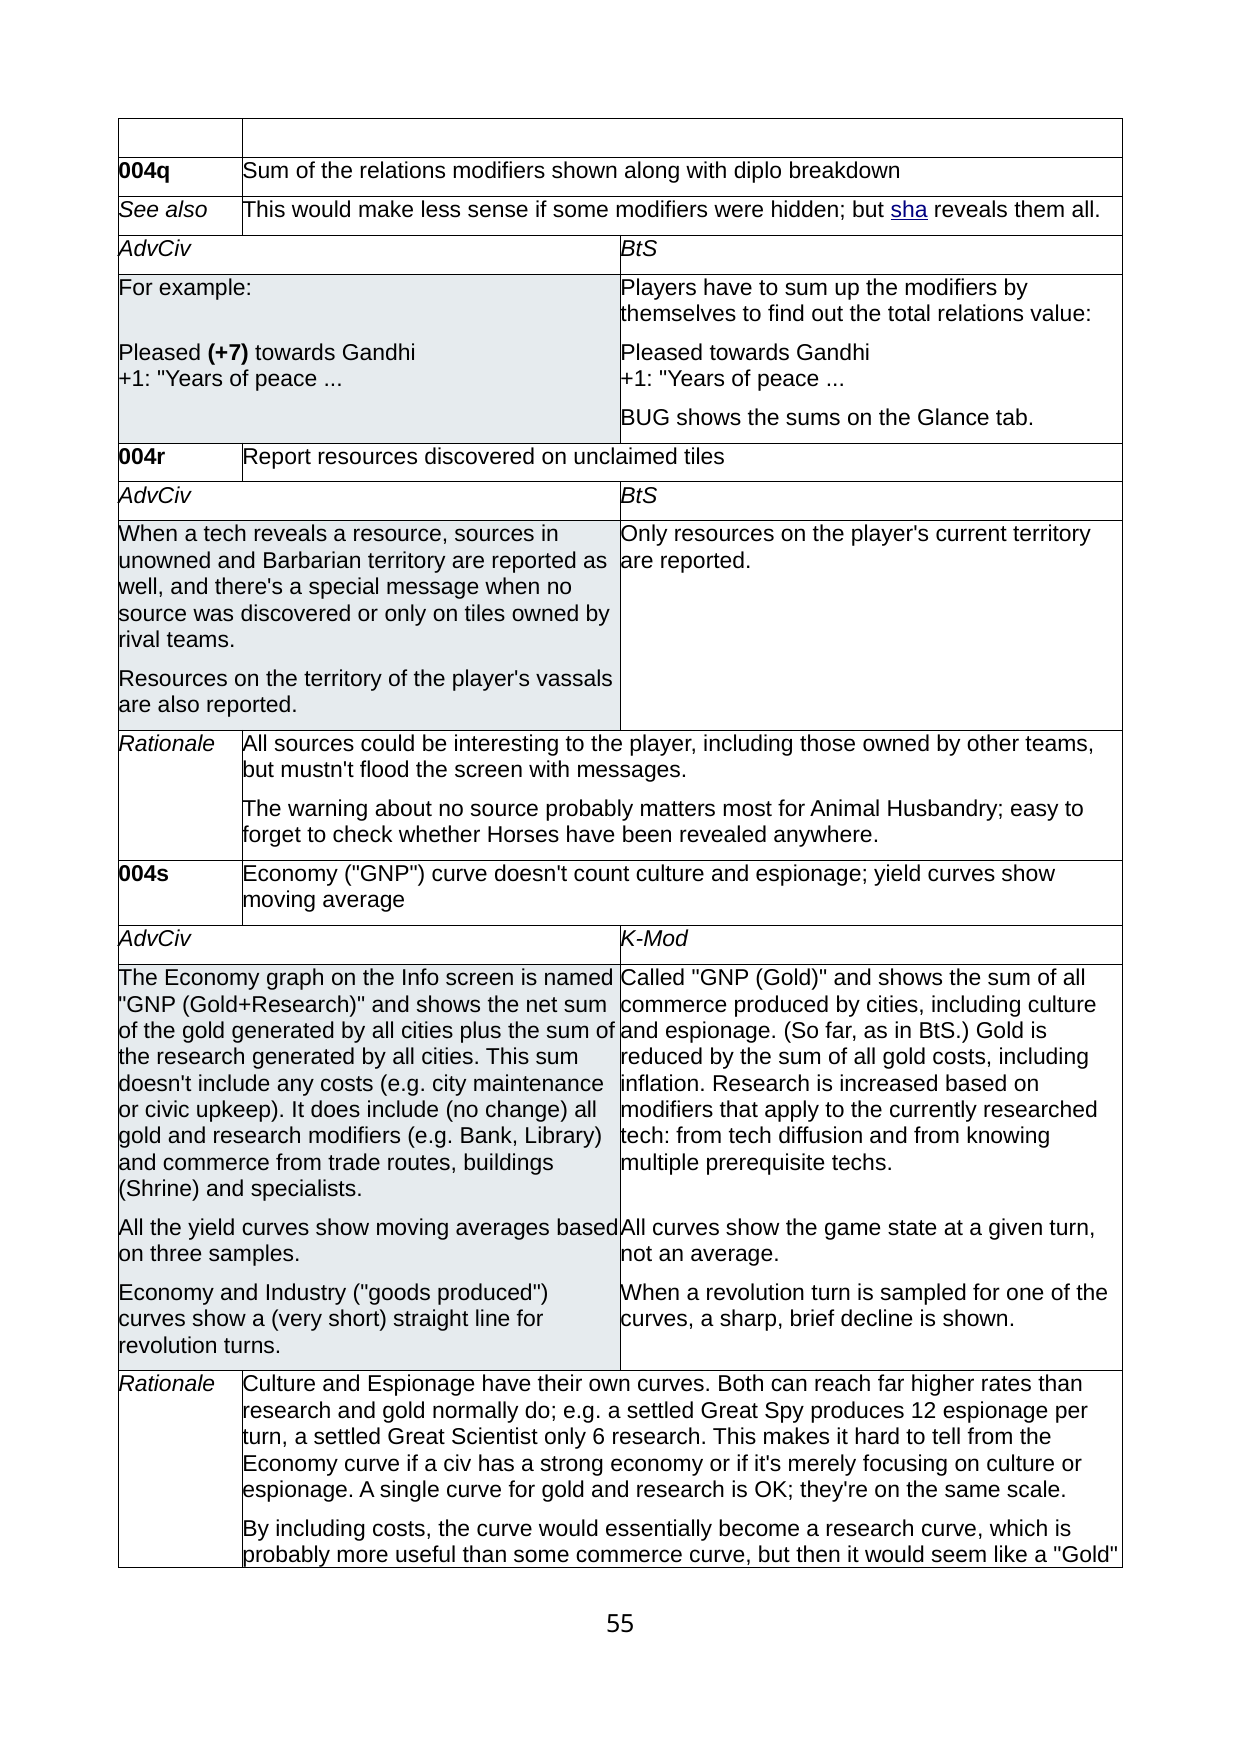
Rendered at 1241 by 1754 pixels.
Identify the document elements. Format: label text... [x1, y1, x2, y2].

table_cell The Economy graph on the Info screen is named "GNP (Gold+Research)" and shows the net sum of the gold generated by all cities plus the sum of the research generated by all cities. This sum doesn't include any costs (e.g. city maintenance or civic upkeep). It does include (no change) all gold and research modifiers (e.g. Bank, Library) and commerce from trade routes, buildings (Shrine) and specialists. All the yield curves show moving averages based on three samples. Economy and Industry ("goods produced") curves show a (very short) straight line for revolution turns. [119, 965, 620, 1370]
table_cell [243, 119, 1122, 157]
table_cell BtS [621, 236, 1122, 273]
table_cell Report resources discovered on unclaimed tiles [243, 444, 1122, 481]
table_cell AdvCiv [119, 482, 620, 520]
table_cell Players have to sum up the modifiers by themselves to find out the total relations value: Pleased towards Gandhi +1: "Years of peace ... BUG shows the sums on the Glance tab. [621, 275, 1122, 443]
table_cell K-Mod [621, 926, 1122, 964]
table_cell Economy ("GNP") curve doesn't count culture and espionage; yield curves show moving average [243, 861, 1122, 925]
table_cell BtS [621, 482, 1122, 520]
table_cell AdvCiv [119, 926, 620, 964]
table_cell Sum of the relations modifiers shown along with diplo breakdown [243, 158, 1122, 196]
table_cell For example: Pleased (+7) towards Gandhi +1: "Years of peace ... [119, 275, 620, 443]
table_cell When a tech reveals a resource, sources in unowned and Barbarian territory are reported as well, and there's a special message when no source was discovered or only on tiles owned by rival teams. Resources on the territory of the player's vassals are also reported. [119, 521, 620, 730]
table_cell 004r [119, 444, 242, 481]
table_cell [119, 119, 242, 157]
table_cell Rationale [119, 1371, 242, 1567]
table_cell Culture and Espionage have their own curves. Both can reach far higher rates than research and gold normally do; e.g. a settled Great Spy produces 12 espionage per turn, a settled Great Scientist only 6 research. This makes it hard to tell from the Economy curve if a civ has a strong economy or if it's merely focusing on culture or espionage. A single curve for gold and research is OK; they're on the same scale. By including costs, the curve would essentially become a research curve, which is probably more useful than some commerce curve, but then it would seem like a "Gold" [243, 1371, 1122, 1567]
table_cell 004q [119, 158, 242, 196]
table_cell Only resources on the player's current territory are reported. [621, 521, 1122, 730]
table_cell Called "GNP (Gold)" and shows the sum of all commerce produced by cities, including culture and espionage. (So far, as in BtS.) Gold is reduced by the sum of all gold costs, including inflation. Research is increased based on modifiers that apply to the currently researched tech: from tech diffusion and from knowing multiple prerequisite techs. All curves show the game state at a given turn, not an average. When a revolution turn is sampled for one of the curves, a sharp, brief decline is shown. [621, 965, 1122, 1370]
table_cell AdvCiv [119, 236, 620, 273]
table_cell See also [119, 197, 242, 235]
table_cell 004s [119, 861, 242, 925]
table_cell All sources could be interesting to the player, including those owned by other teams, but mustn't flood the screen with messages. The warning about no source probably matters most for Animal Husbandry; easy to forget to check whether Horses have been revealed anywhere. [243, 731, 1122, 860]
table_cell This would make less sense if some modifiers were hidden; but sha reveals them all. [243, 197, 1122, 235]
table_cell Rationale [119, 731, 242, 860]
